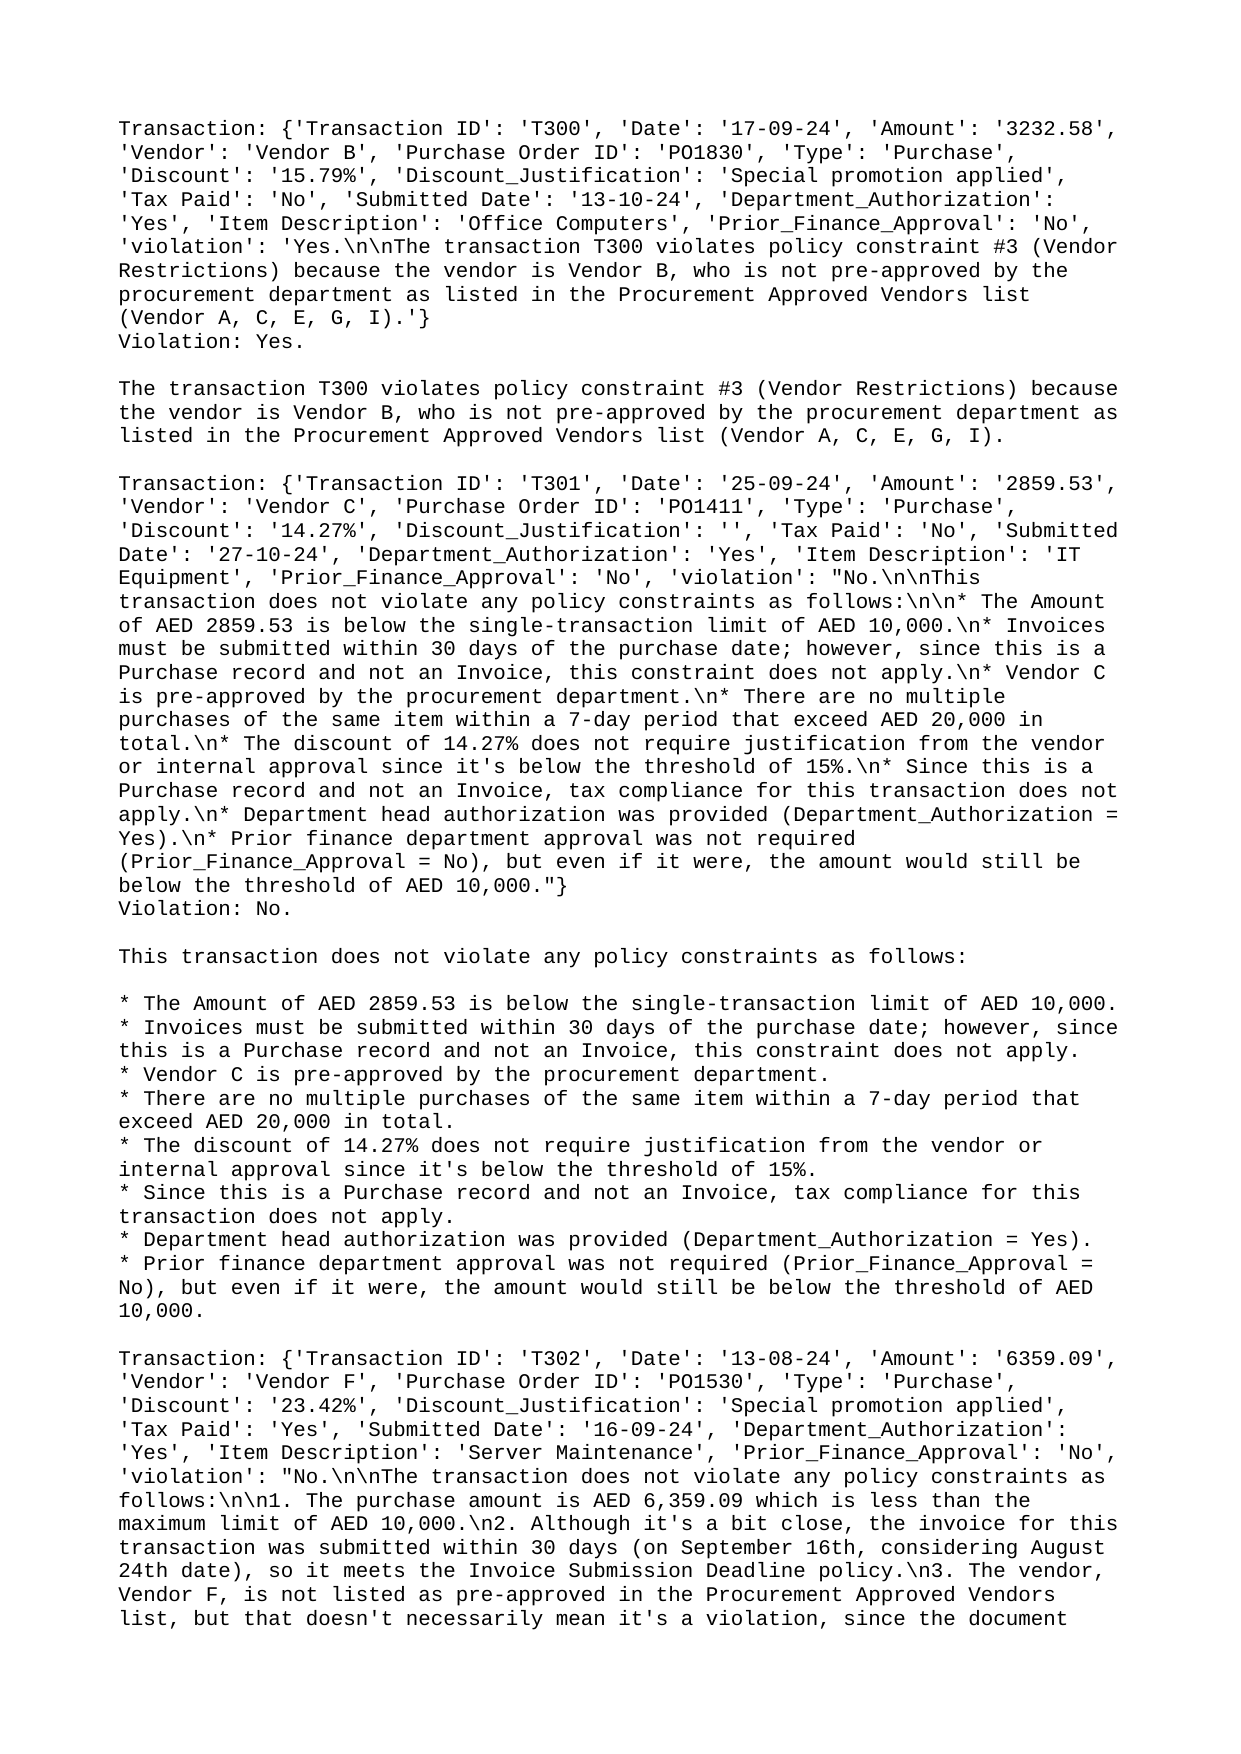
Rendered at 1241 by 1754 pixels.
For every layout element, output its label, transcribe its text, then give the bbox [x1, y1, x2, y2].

text This transaction does not violate any policy constraints as follows: [118, 946, 1122, 969]
text * There are no multiple purchases of the same item within a 7-day period that exceed AED 20,000 in total. [118, 1088, 1122, 1135]
text * Vendor C is pre-approved by the procurement department. [118, 1064, 1122, 1088]
text * The Amount of AED 2859.53 is below the single-transaction limit of AED 10,000. [118, 993, 1122, 1017]
text * Since this is a Purchase record and not an Invoice, tax compliance for this transaction does not apply. [118, 1182, 1122, 1229]
text Violation: Yes. [118, 331, 1122, 354]
text Violation: No. [118, 898, 1122, 922]
text * Prior finance department approval was not required (Prior_Finance_Approval = No), but even if it were, the amount would still be below the threshold of AED 10,000. [118, 1253, 1122, 1324]
text Transaction: {'Transaction ID': 'T300', 'Date': '17-09-24', 'Amount': '3232.58', 'Vendor': 'Vendor B', 'Purchase Order ID': 'PO1830', 'Type': 'Purchase', 'Discount': '15.79%', 'Discount_Justification': 'Special promotion applied', 'Tax Paid': 'No', 'Submitted Date': '13-10-24', 'Department_Authorization': 'Yes', 'Item Description': 'Office Computers', 'Prior_Finance_Approval': 'No', 'violation': 'Yes.\n\nThe transaction T300 violates policy constraint #3 (Vendor Restrictions) because the vendor is Vendor B, who is not pre-approved by the procurement department as listed in the Procurement Approved Vendors list (Vendor A, C, E, G, I).'} [118, 118, 1122, 331]
text The transaction T300 violates policy constraint #3 (Vendor Restrictions) because the vendor is Vendor B, who is not pre-approved by the procurement department as listed in the Procurement Approved Vendors list (Vendor A, C, E, G, I). [118, 378, 1122, 449]
text * Invoices must be submitted within 30 days of the purchase date; however, since this is a Purchase record and not an Invoice, this constraint does not apply. [118, 1017, 1122, 1064]
text Transaction: {'Transaction ID': 'T302', 'Date': '13-08-24', 'Amount': '6359.09', 'Vendor': 'Vendor F', 'Purchase Order ID': 'PO1530', 'Type': 'Purchase', 'Discount': '23.42%', 'Discount_Justification': 'Special promotion applied', 'Tax Paid': 'Yes', 'Submitted Date': '16-09-24', 'Department_Authorization': 'Yes', 'Item Description': 'Server Maintenance', 'Prior_Finance_Approval': 'No', 'violation': "No.\n\nThe transaction does not violate any policy constraints as follows:\n\n1. The purchase amount is AED 6,359.09 which is less than the maximum limit of AED 10,000.\n2. Although it's a bit close, the invoice for this transaction was submitted within 30 days (on September 16th, considering August 24th date), so it meets the Invoice Submission Deadline policy.\n3. The vendor, Vendor F, is not listed as pre-approved in the Procurement Approved Vendors list, but that doesn't necessarily mean it's a violation, since the document [118, 1348, 1122, 1631]
text * Department head authorization was provided (Department_Authorization = Yes). [118, 1229, 1122, 1253]
text Transaction: {'Transaction ID': 'T301', 'Date': '25-09-24', 'Amount': '2859.53', 'Vendor': 'Vendor C', 'Purchase Order ID': 'PO1411', 'Type': 'Purchase', 'Discount': '14.27%', 'Discount_Justification': '', 'Tax Paid': 'No', 'Submitted Date': '27-10-24', 'Department_Authorization': 'Yes', 'Item Description': 'IT Equipment', 'Prior_Finance_Approval': 'No', 'violation': "No.\n\nThis transaction does not violate any policy constraints as follows:\n\n* The Amount of AED 2859.53 is below the single-transaction limit of AED 10,000.\n* Invoices must be submitted within 30 days of the purchase date; however, since this is a Purchase record and not an Invoice, this constraint does not apply.\n* Vendor C is pre-approved by the procurement department.\n* There are no multiple purchases of the same item within a 7-day period that exceed AED 20,000 in total.\n* The discount of 14.27% does not require justification from the vendor or internal approval since it's below the threshold of 15%.\n* Since this is a Purchase record and not an Invoice, tax compliance for this transaction does not apply.\n* Department head authorization was provided (Department_Authorization = Yes).\n* Prior finance department approval was not required (Prior_Finance_Approval = No), but even if it were, the amount would still be below the threshold of AED 10,000."} [118, 473, 1122, 898]
text * The discount of 14.27% does not require justification from the vendor or internal approval since it's below the threshold of 15%. [118, 1135, 1122, 1182]
